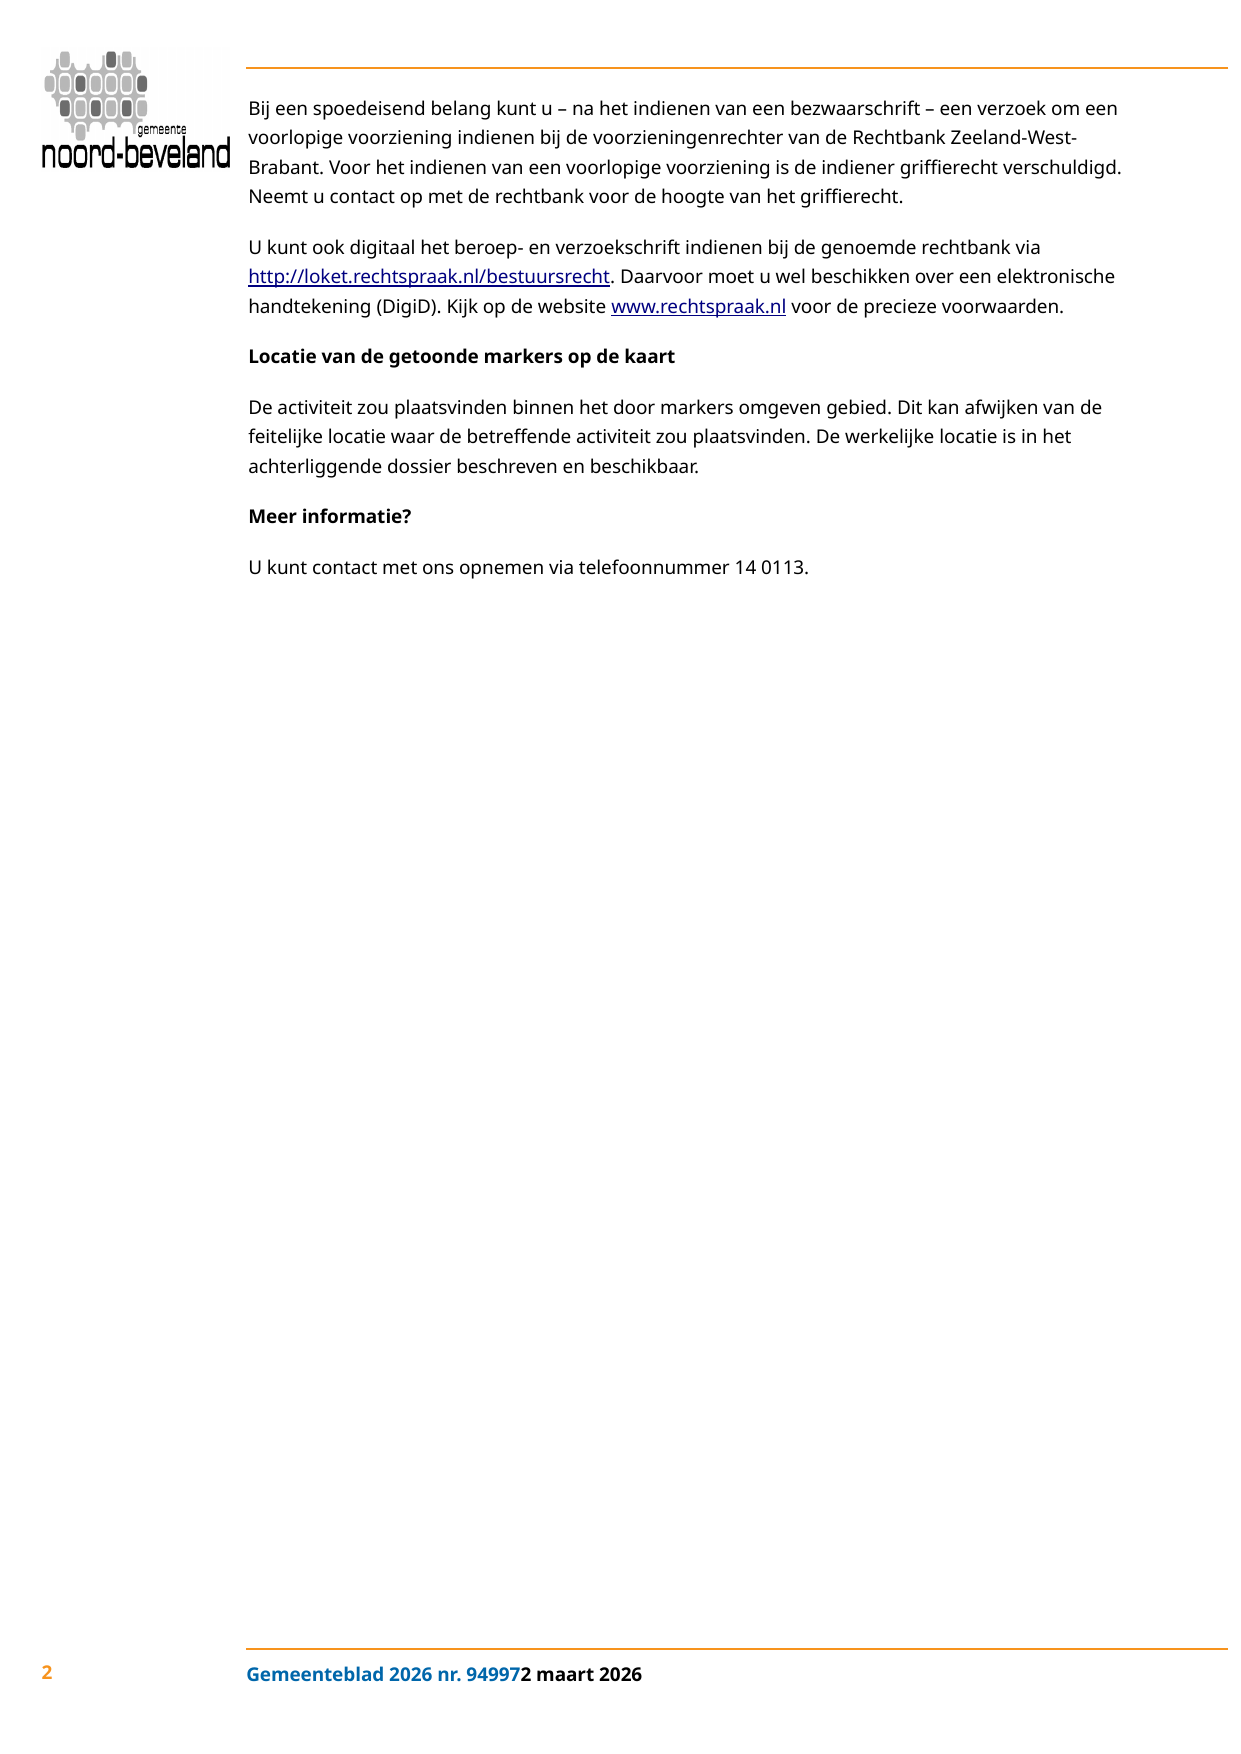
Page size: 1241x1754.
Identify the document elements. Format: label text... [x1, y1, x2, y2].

text U kunt ook digitaal het beroep- en verzoekschrift indienen bij de genoemde rechtbank via http://loket.rechtspraak.nl/bestuursrecht. Daarvoor moet u wel beschikken over een elektronische handtekening (DigiD). Kijk op de website www.rechtspraak.nl voor de precieze voorwaarden. [248, 234, 1152, 319]
picture [41, 47, 231, 172]
text U kunt contact met ons opnemen via telefoonnummer 14 0113. [248, 554, 1152, 580]
text Meer informatie? [248, 503, 1152, 529]
text Locatie van de getoonde markers op de kaart [248, 343, 1152, 369]
text De activiteit zou plaatsvinden binnen het door markers omgeven gebied. Dit kan afwijken van de feitelijke locatie waar de betreffende activiteit zou plaatsvinden. De werkelijke locatie is in het achterliggende dossier beschreven en beschikbaar. [248, 394, 1152, 479]
text Bij een spoedeisend belang kunt u – na het indienen van een bezwaarschrift – een verzoek om een voorlopige voorziening indienen bij de voorzieningenrechter van de Rechtbank Zeeland-West-Brabant. Voor het indienen van een voorlopige voorziening is de indiener griffierecht verschuldigd. Neemt u contact op met de rechtbank voor de hoogte van het griffierecht. [248, 95, 1152, 209]
